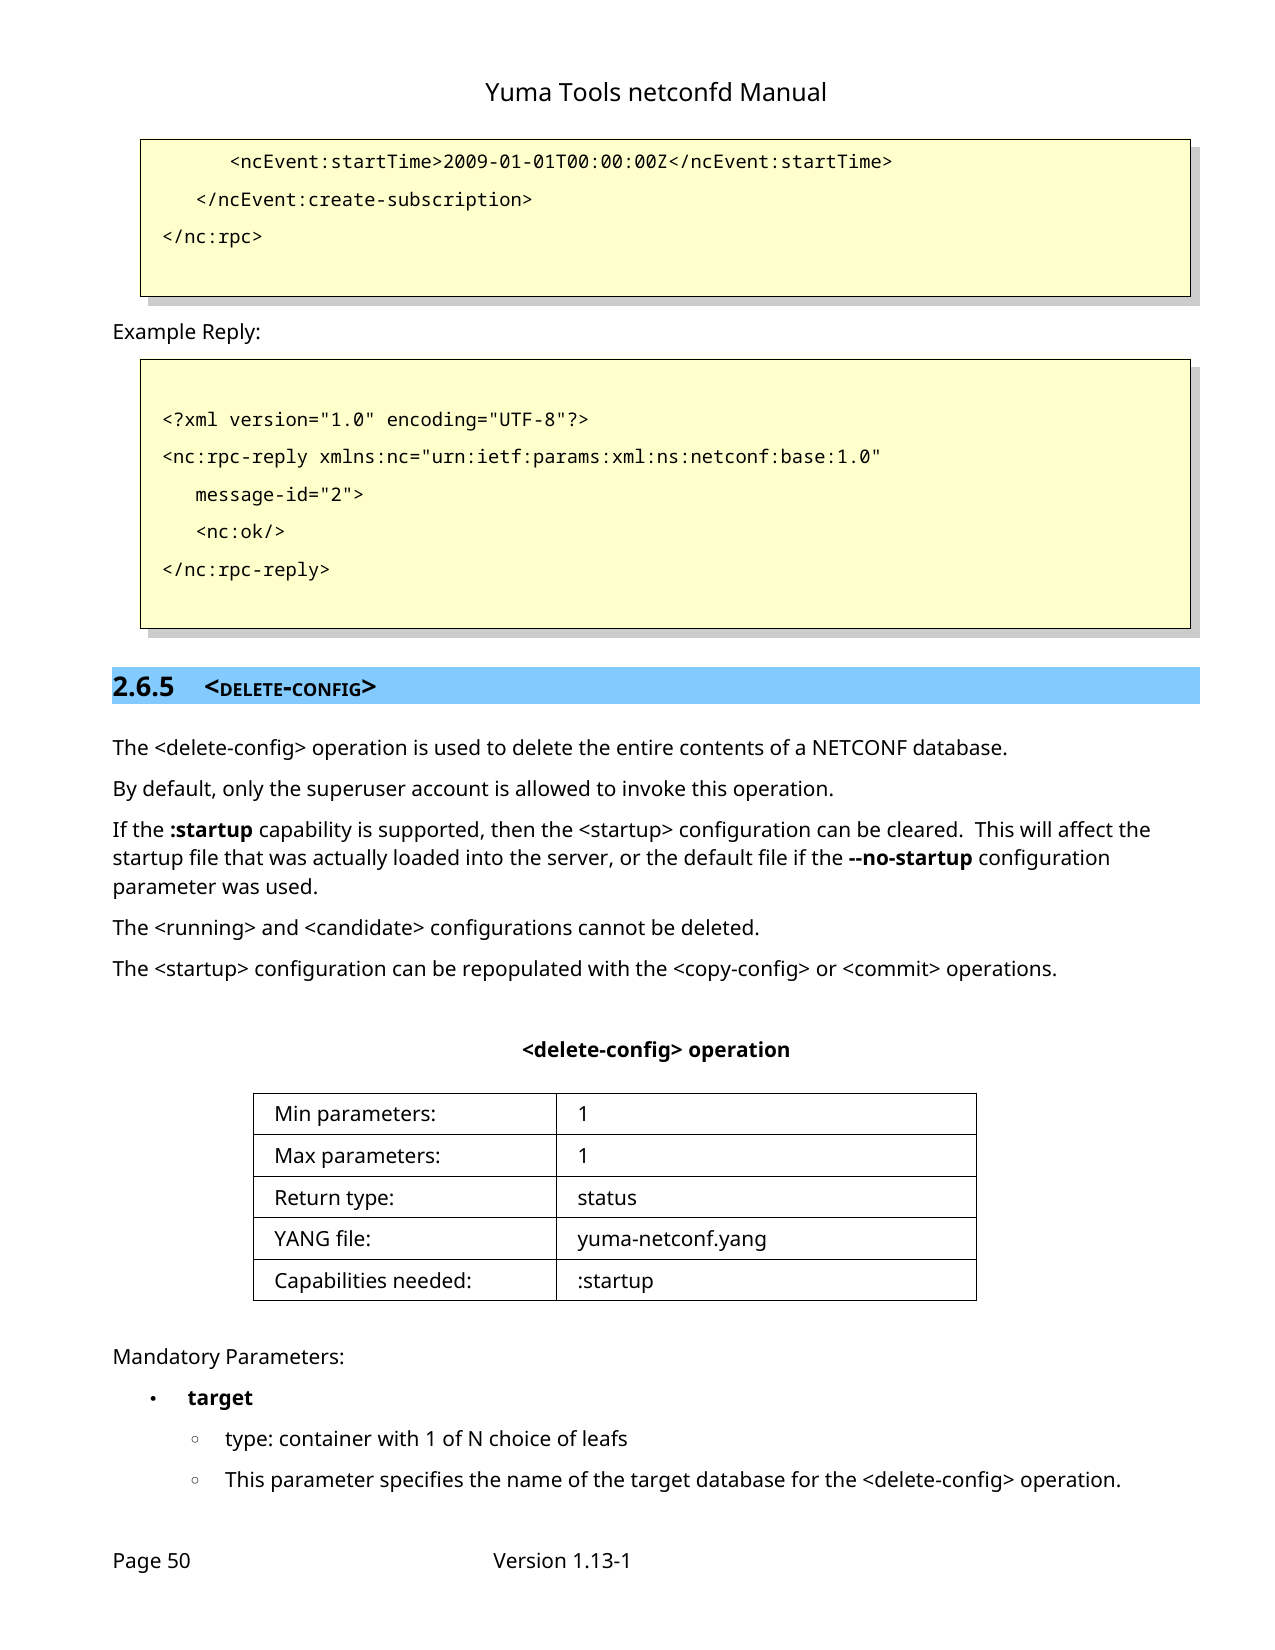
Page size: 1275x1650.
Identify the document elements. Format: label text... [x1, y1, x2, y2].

text If the :startup capability is supported, then the <startup> configuration can be cleared. This will affect the startup file that was actually loaded into the server, or the default file if the --no-startup configuration parameter was used. [112, 815, 1200, 900]
text </ncEvent:create-subscription> [141, 176, 1190, 212]
text By default, only the superuser account is allowed to invoke this operation. [112, 774, 1200, 802]
table_cell Max parameters: [254, 1135, 556, 1176]
list This parameter specifies the name of the target database for the <delete-config> operation. [187, 1465, 1200, 1493]
text <nc:ok/> [141, 508, 1190, 544]
table_cell YANG file: [254, 1218, 556, 1259]
text Mandatory Parameters: [112, 1342, 1200, 1371]
text The <running> and <candidate> configurations cannot be deleted. [112, 913, 1200, 941]
text The <startup> configuration can be repopulated with the <copy-config> or <commit> operations. [112, 954, 1200, 982]
table_cell Capabilities needed: [254, 1260, 556, 1300]
subtitle <delete-config> [112, 667, 1200, 704]
table_cell :startup [557, 1260, 976, 1300]
table_header 1 [557, 1094, 976, 1134]
table_cell 1 [557, 1135, 976, 1176]
text Example Reply: [112, 317, 1200, 346]
text <ncEvent:startTime>2009-01-01T00:00:00Z</ncEvent:startTime> [141, 140, 1190, 174]
text <nc:rpc-reply xmlns:nc="urn:ietf:params:xml:ns:netconf:base:1.0" [141, 433, 1190, 469]
table_cell status [557, 1177, 976, 1217]
list type: container with 1 of N choice of leafs [187, 1424, 1200, 1453]
text message-id="2"> [141, 471, 1190, 506]
list target [150, 1383, 1200, 1412]
text The <delete-config> operation is used to delete the entire contents of a NETCONF database. [112, 733, 1200, 762]
table_header Min parameters: [254, 1094, 556, 1134]
text </nc:rpc> [141, 213, 1190, 249]
text </nc:rpc-reply> [141, 546, 1190, 581]
subtitle <delete-config> operation [127, 1036, 1185, 1064]
table_cell yuma-netconf.yang [557, 1218, 976, 1259]
text <?xml version="1.0" encoding="UTF-8"?> [141, 396, 1190, 431]
table_cell Return type: [254, 1177, 556, 1217]
